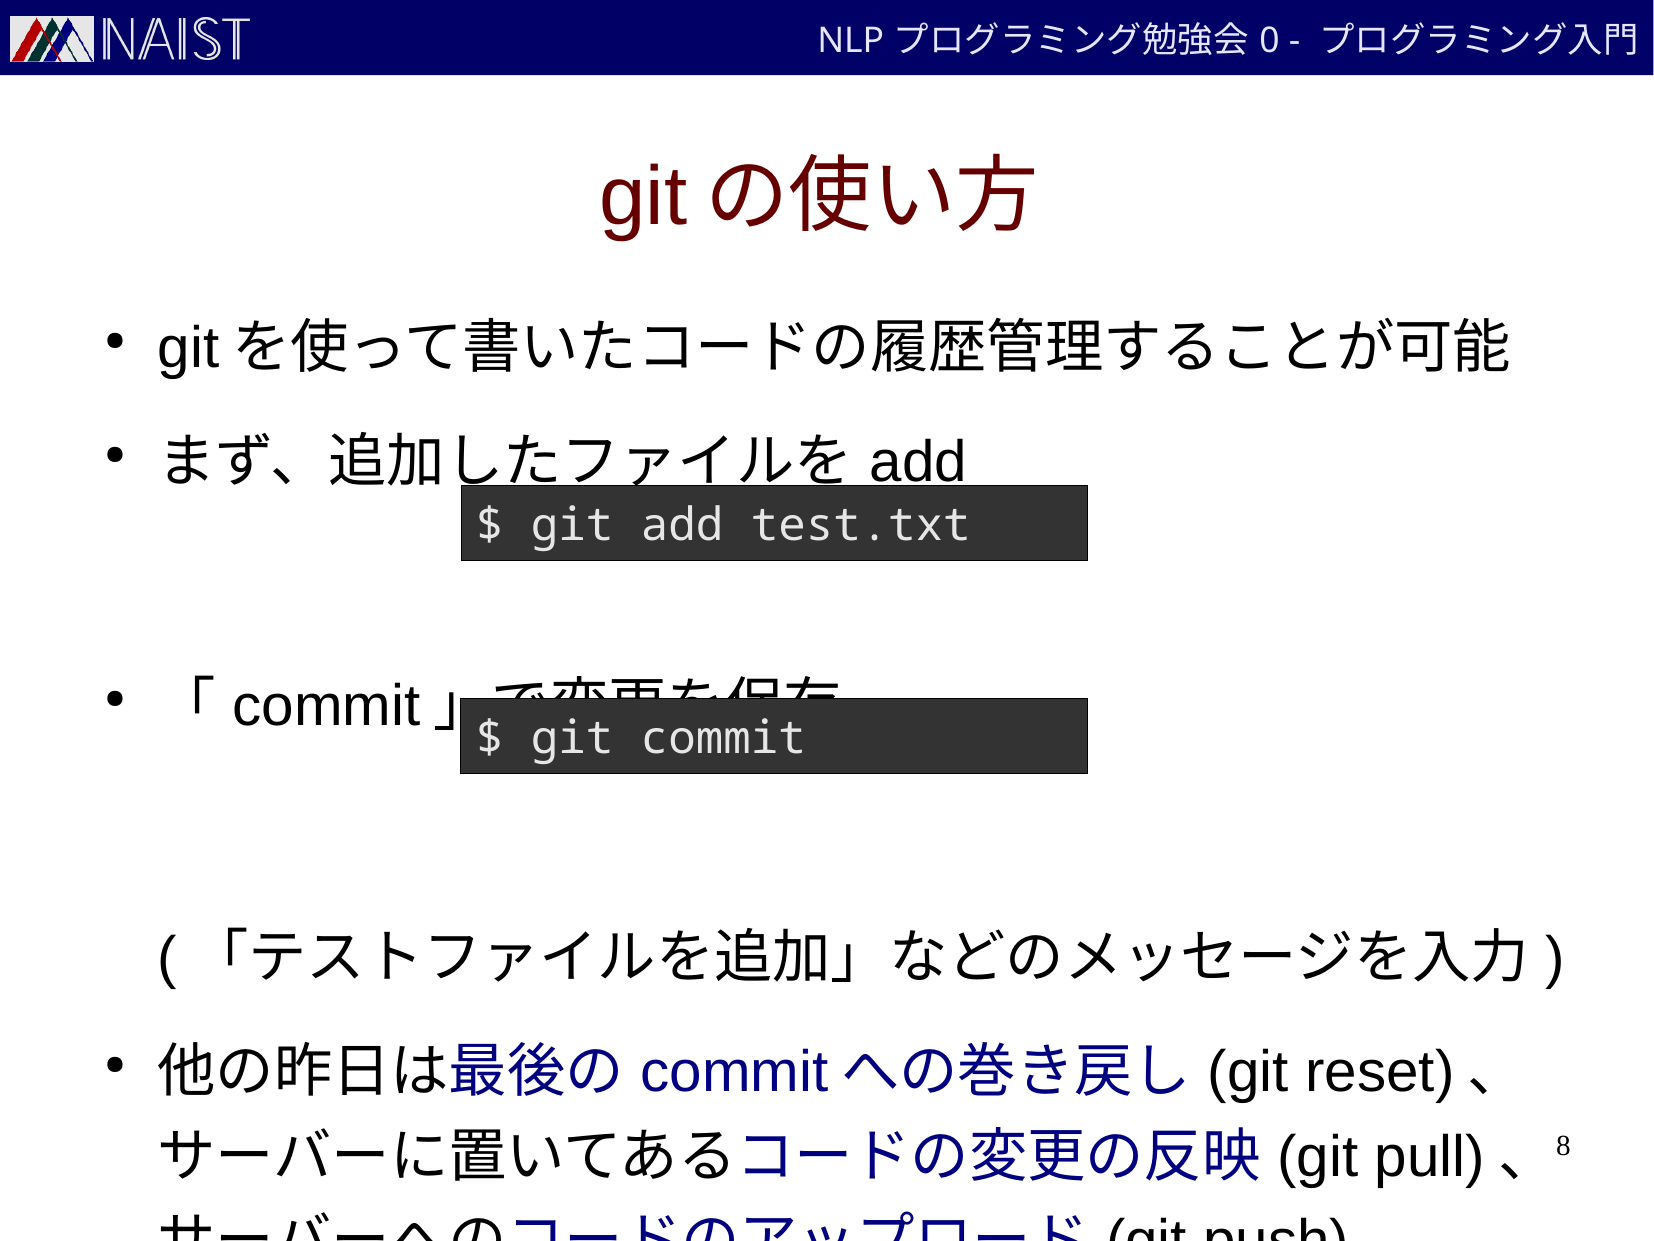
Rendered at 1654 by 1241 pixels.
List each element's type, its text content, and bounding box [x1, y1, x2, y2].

picture [102, 17, 251, 60]
title gitの使い方 [75, 92, 1564, 285]
list gitを使って書いたコードの履歴管理することが可能 まず、追加したファイルをadd 「commit」で変更を保存 (「テストファイルを追加」などのメッセージを入力) 他の昨日は最後のcommitへの巻き戻し(git reset)、サーバーに置いてあるコードの変更の反映(git pull)、サーバーへのコードのアップロード(git push) [86, 300, 1576, 1100]
text_box $ git add test.txt [461, 485, 1088, 561]
picture [10, 16, 94, 62]
text_box $ git commit [460, 698, 1088, 774]
